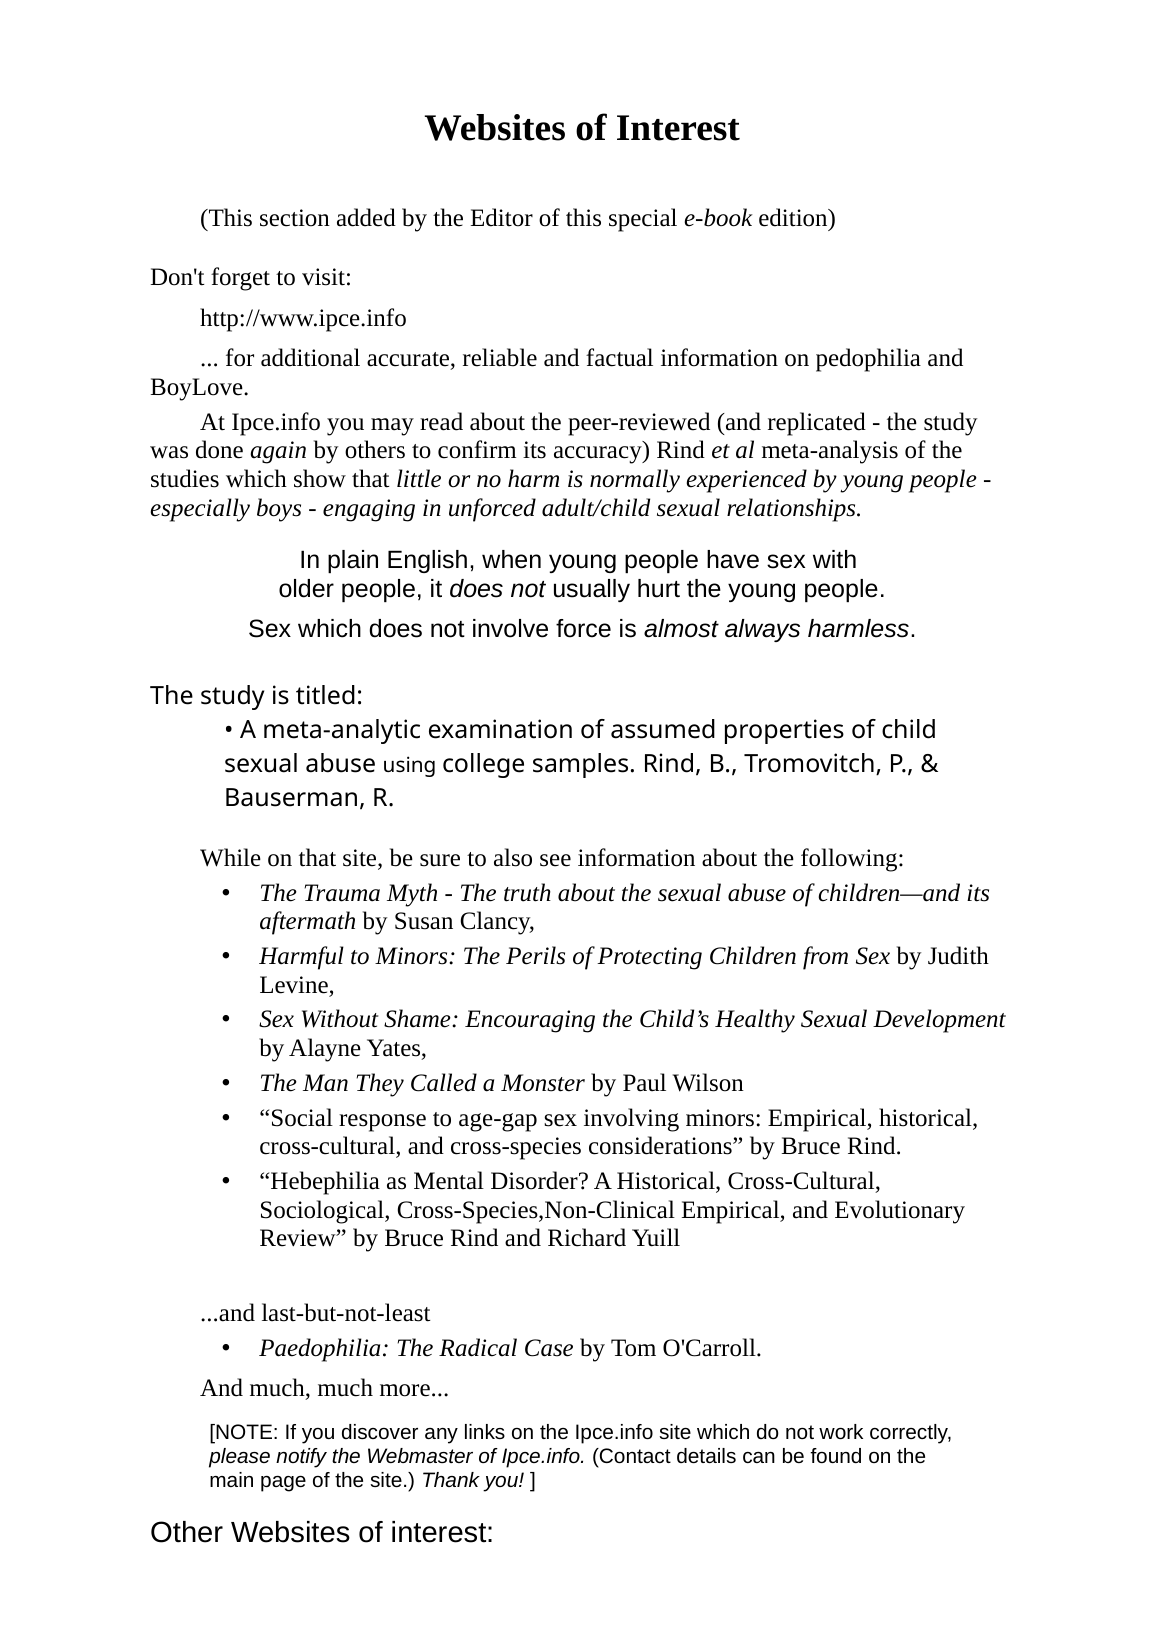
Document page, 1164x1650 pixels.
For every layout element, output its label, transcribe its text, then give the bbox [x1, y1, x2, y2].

text ... for additional accurate, reliable and factual information on pedophilia and BoyLove. [150, 343, 1014, 401]
text older people, it does not usually hurt the young people. [150, 574, 1014, 603]
text (This section added by the Editor of this special e-book edition) [150, 203, 1014, 232]
text At Ipce.info you may read about the peer-reviewed (and replicated - the study was done again by others to confirm its accuracy) Rind et al meta-analysis of the studies which show that little or no harm is normally experienced by young people - especially boys - engaging in unforced adult/child sexual relationships. [150, 407, 1014, 522]
text Don't forget to visit: [150, 262, 1014, 291]
text In plain English, when young people have sex with [150, 545, 1014, 574]
list Paedophilia: The Radical Case by Tom O'Carroll. [222, 1333, 1014, 1362]
text [NOTE: If you discover any links on the Ipce.info site which do not work correctly, please notify the Webmaster of Ipce.info. (Contact details can be found on the main page of the site.) Thank you! ] [209, 1420, 955, 1492]
text http://www.ipce.info [150, 303, 1014, 331]
list The Trauma Myth - The truth about the sexual abuse of children—and its aftermath by Susan Clancy, [222, 878, 1014, 935]
text And much, much more... [150, 1373, 1014, 1402]
text Other Websites of interest: [150, 1516, 955, 1549]
list The Man They Called a Monster by Paul Wilson [222, 1068, 1014, 1097]
list Harmful to Minors: The Perils of Protecting Children from Sex by Judith Levine, [222, 941, 1014, 998]
text Sex which does not involve force is almost always harmless. [150, 614, 1014, 643]
text • A meta-analytic examination of assumed properties of child sexual abuse using college samples. Rind, B., Tromovitch, P., & Bauserman, R. [224, 712, 1014, 814]
list “Hebephilia as Mental Disorder? A Historical, Cross-Cultural, Sociological, Cross-Species,Non-Clinical Empirical, and Evolutionary Review” by Bruce Rind and Richard Yuill [222, 1166, 1014, 1252]
list Sex Without Shame: Encouraging the Child’s Healthy Sexual Development by Alayne Yates, [222, 1004, 1014, 1062]
text While on that site, be sure to also see information about the following: [150, 843, 1014, 872]
list “Social response to age-gap sex involving minors: Empirical, historical, cross-cultural, and cross-species considerations” by Bruce Rind. [222, 1103, 1014, 1160]
subtitle Websites of Interest [150, 105, 1014, 148]
text The study is titled: [150, 678, 1014, 712]
text ...and last-but-not-least [150, 1298, 1014, 1327]
